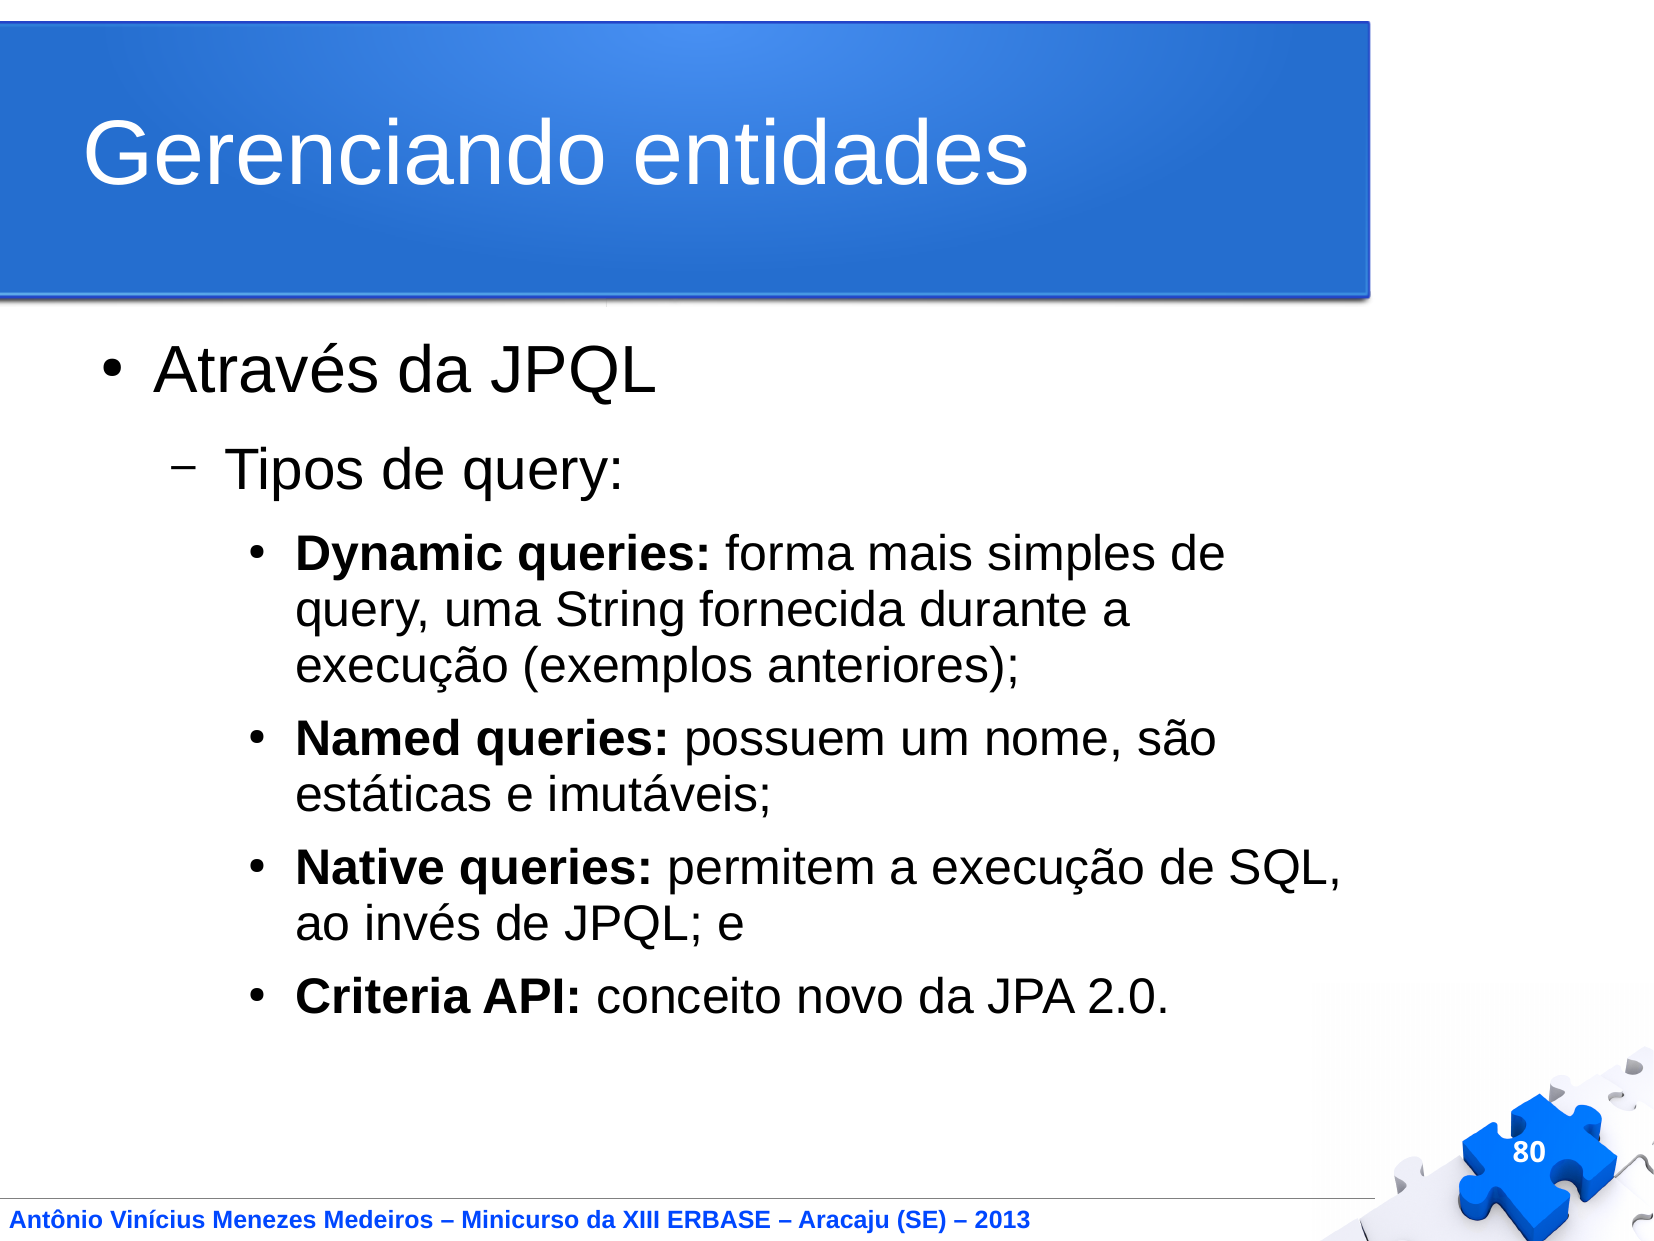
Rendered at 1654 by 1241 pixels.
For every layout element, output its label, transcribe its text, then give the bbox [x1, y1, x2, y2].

list Através da JPQL Tipos de query: Dynamic queries: forma mais simples de query, uma String fornecida durante a execução (exemplos anteriores); Named queries: possuem um nome, são estáticas e imutáveis; Native queries: permitem a execução de SQL, ao invés de JPQL; e Criteria API: conceito novo da JPA 2.0. [82, 332, 1356, 1052]
picture [0, 21, 1375, 307]
picture [1311, 983, 1654, 1241]
title Gerenciando entidades [82, 49, 1323, 257]
